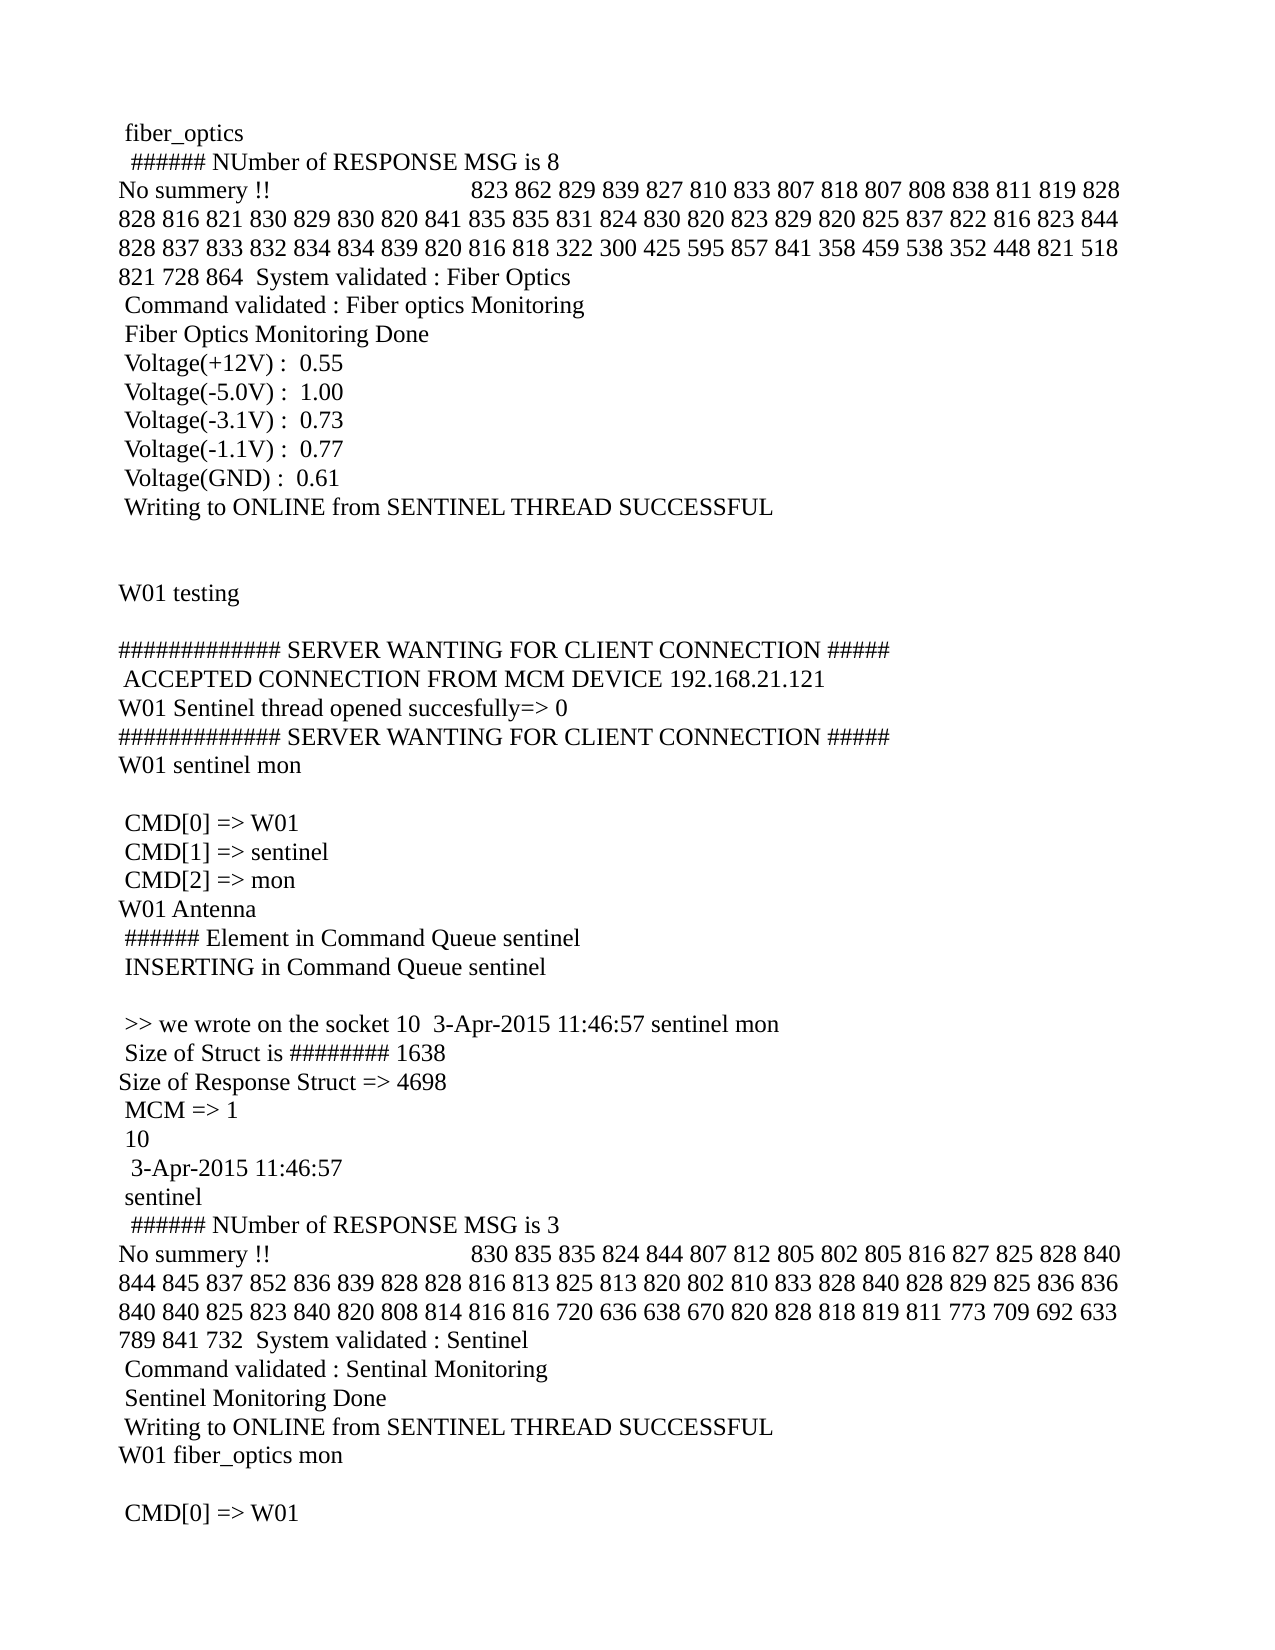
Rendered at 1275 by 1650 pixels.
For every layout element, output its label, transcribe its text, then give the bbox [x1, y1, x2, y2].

text ###### NUmber of RESPONSE MSG is 8 [118, 147, 1157, 176]
text ACCEPTED CONNECTION FROM MCM DEVICE 192.168.21.121 [118, 664, 1157, 693]
text Voltage(-3.1V) : 0.73 [118, 406, 1157, 434]
text INSERTING in Command Queue sentinel [118, 952, 1157, 981]
text W01 fiber_optics mon [118, 1441, 1157, 1469]
text Voltage(+12V) : 0.55 [118, 348, 1157, 377]
text W01 sentinel mon [118, 751, 1157, 779]
text sentinel [118, 1182, 1157, 1211]
text W01 Antenna [118, 894, 1157, 923]
text W01 testing [118, 578, 1157, 607]
text CMD[2] => mon [118, 866, 1157, 894]
text Size of Struct is ######## 1638 [118, 1038, 1157, 1067]
text Fiber Optics Monitoring Done [118, 319, 1157, 348]
text ############# SERVER WANTING FOR CLIENT CONNECTION ##### [118, 636, 1157, 664]
text >> we wrote on the socket 10 3-Apr-2015 11:46:57 sentinel mon [118, 1009, 1157, 1038]
text ###### Element in Command Queue sentinel [118, 923, 1157, 952]
text Voltage(-5.0V) : 1.00 [118, 377, 1157, 406]
text Sentinel Monitoring Done [118, 1383, 1157, 1412]
text ############# SERVER WANTING FOR CLIENT CONNECTION ##### [118, 722, 1157, 751]
text CMD[1] => sentinel [118, 837, 1157, 866]
text Voltage(-1.1V) : 0.77 [118, 434, 1157, 463]
text fiber_optics [118, 118, 1157, 147]
text MCM => 1 [118, 1096, 1157, 1124]
text W01 Sentinel thread opened succesfully=> 0 [118, 693, 1157, 722]
text Command validated : Fiber optics Monitoring [118, 291, 1157, 319]
text Writing to ONLINE from SENTINEL THREAD SUCCESSFUL [118, 492, 1157, 521]
text No summery !! 823 862 829 839 827 810 833 807 818 807 808 838 811 819 828 828 816 821 830 829 830 820 841 835 835 831 824 830 820 823 829 820 825 837 822 816 823 844 828 837 833 832 834 834 839 820 816 818 322 300 425 595 857 841 358 459 538 352 448 821 518 821 728 864 System validated : Fiber Optics [118, 176, 1157, 291]
text 10 [118, 1124, 1157, 1153]
text 3-Apr-2015 11:46:57 [118, 1153, 1157, 1182]
text No summery !! 830 835 835 824 844 807 812 805 802 805 816 827 825 828 840 844 845 837 852 836 839 828 828 816 813 825 813 820 802 810 833 828 840 828 829 825 836 836 840 840 825 823 840 820 808 814 816 816 720 636 638 670 820 828 818 819 811 773 709 692 633 789 841 732 System validated : Sentinel [118, 1239, 1157, 1354]
text CMD[0] => W01 [118, 808, 1157, 837]
text Voltage(GND) : 0.61 [118, 463, 1157, 492]
text ###### NUmber of RESPONSE MSG is 3 [118, 1211, 1157, 1239]
text CMD[0] => W01 [118, 1498, 1157, 1527]
text Size of Response Struct => 4698 [118, 1067, 1157, 1096]
text Command validated : Sentinal Monitoring [118, 1354, 1157, 1383]
text Writing to ONLINE from SENTINEL THREAD SUCCESSFUL [118, 1412, 1157, 1441]
